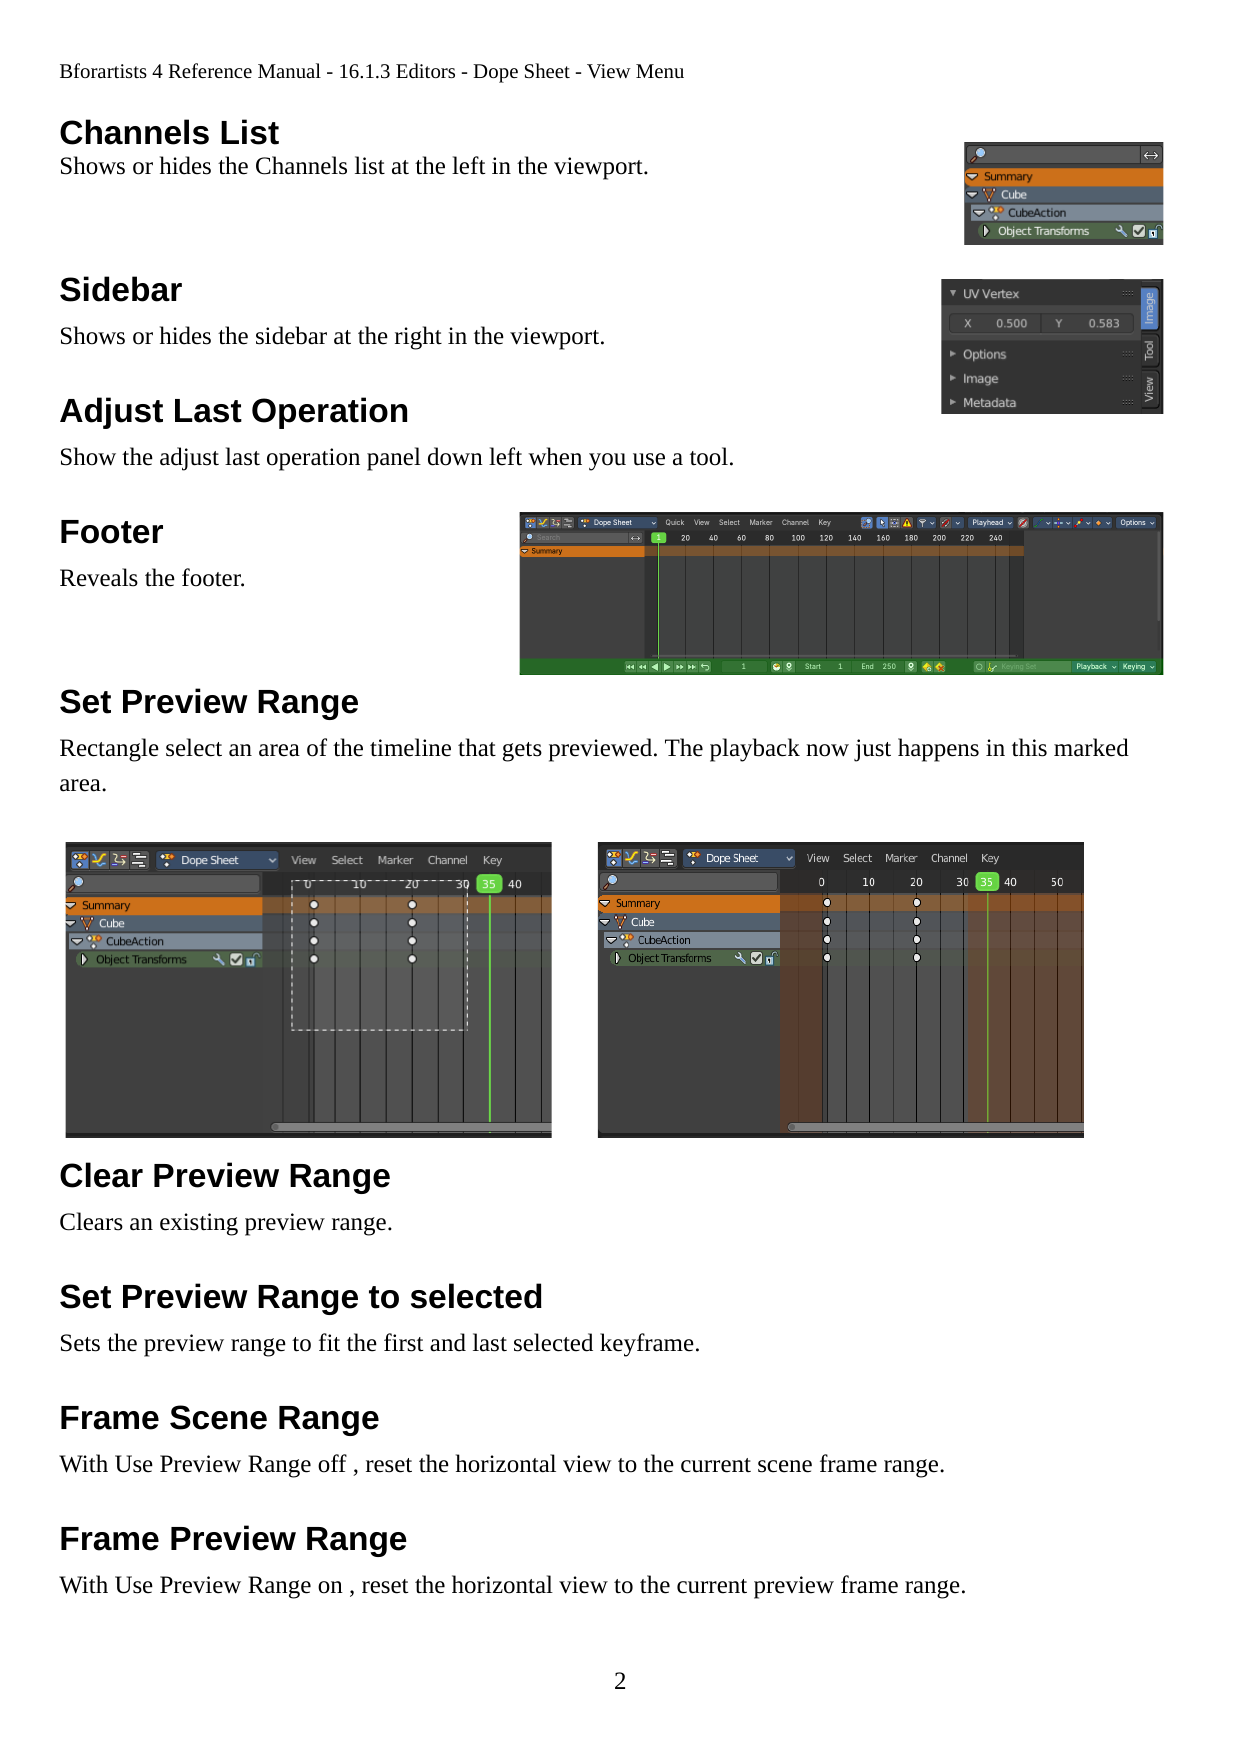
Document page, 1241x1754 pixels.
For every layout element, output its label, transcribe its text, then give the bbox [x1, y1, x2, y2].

subtitle Clear Preview Range [59, 1152, 1181, 1194]
picture [964, 142, 1164, 245]
subtitle Frame Scene Range [59, 1398, 1181, 1436]
subtitle Adjust Last Operation [59, 391, 1181, 430]
subtitle Frame Preview Range [59, 1519, 1181, 1557]
text Show the adjust last operation panel down left when you use a tool. [59, 442, 1181, 471]
picture [597, 842, 1084, 1138]
text With Use Preview Range off , reset the horizontal view to the current scene frame range. [59, 1449, 1181, 1478]
subtitle Channels List [59, 113, 1181, 151]
text Sets the preview range to fit the first and last selected keyframe. [59, 1328, 1181, 1357]
subtitle [1164, 512, 1181, 551]
text With Use Preview Range on , reset the horizontal view to the current preview frame range. [59, 1570, 1181, 1599]
text Clears an existing preview range. [59, 1207, 1181, 1236]
text Shows or hides the Channels list at the left in the viewport. [59, 151, 964, 180]
picture [65, 842, 552, 1138]
text Reveals the footer. [59, 563, 519, 592]
text Rectangle select an area of the timeline that gets previewed. The playback now just happens in this marked area. [59, 733, 1181, 797]
subtitle Footer [59, 512, 519, 551]
text [1164, 563, 1181, 592]
subtitle Set Preview Range to selected [59, 1277, 1181, 1315]
subtitle Set Preview Range [59, 682, 1181, 721]
subtitle Sidebar [59, 270, 1181, 309]
text Shows or hides the sidebar at the right in the viewport. [59, 321, 941, 350]
picture [941, 279, 1164, 414]
picture [519, 512, 1164, 675]
